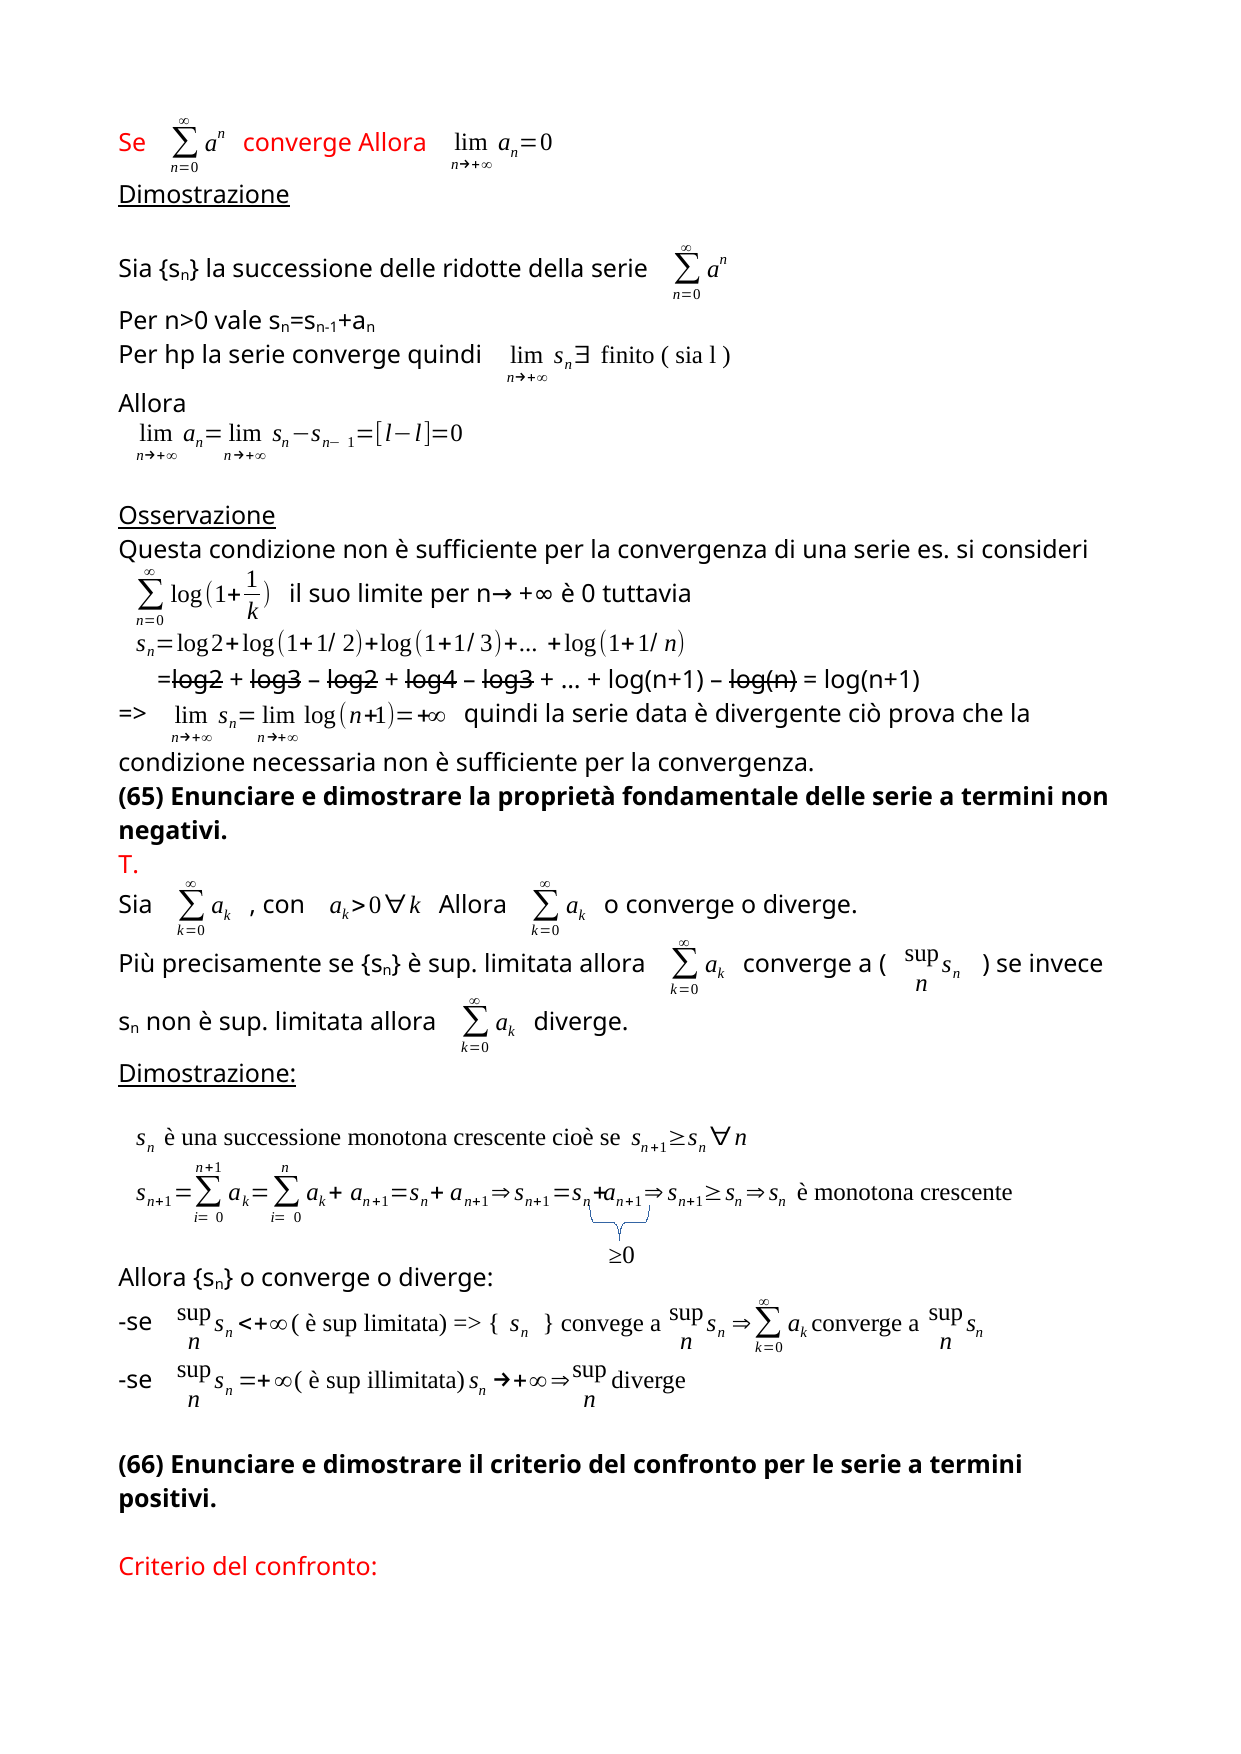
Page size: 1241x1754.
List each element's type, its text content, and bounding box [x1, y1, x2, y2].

text (66) Enunciare e dimostrare il criterio del confronto per le serie a termini positivi. [118, 1447, 1122, 1515]
text Dimostrazione: [118, 1056, 1122, 1090]
text -se [118, 1293, 1122, 1356]
text => quindi la serie data è divergente ciò prova che la condizione necessaria non è sufficiente per la convergenza. [118, 696, 1122, 779]
text Sia , con Allora o converge o diverge. [118, 881, 1122, 939]
text Dimostrazione [118, 176, 1122, 211]
text Più precisamente se {sn} è sup. limitata allora converge a () se invece sn non è sup. limitata allora diverge. [118, 939, 1122, 1056]
text =log2 + log3 – log2 + log4 – log3 + … + log(n+1) – log(n) = log(n+1) [118, 662, 1122, 696]
text Questa condizione non è sufficiente per la convergenza di una serie es. si consideri [118, 532, 1122, 566]
text -se [118, 1356, 1122, 1413]
text Allora [118, 386, 1122, 420]
text Per n>0 vale sn=sn-1+an [118, 303, 1122, 337]
text Sia {sn} la successione delle ridotte della serie [118, 244, 1122, 303]
text Se converge Allora [118, 118, 1122, 176]
text (65) Enunciare e dimostrare la proprietà fondamentale delle serie a termini non negativi. [118, 779, 1122, 847]
text Per hp la serie converge quindi [118, 337, 1122, 386]
text il suo limite per n→ +∞ è 0 tuttavia [118, 566, 1122, 628]
text Criterio del confronto: [118, 1549, 1122, 1583]
text Allora {sn} o converge o diverge: [118, 1259, 1122, 1293]
text T. [118, 847, 1122, 881]
text Osservazione [118, 498, 1122, 532]
